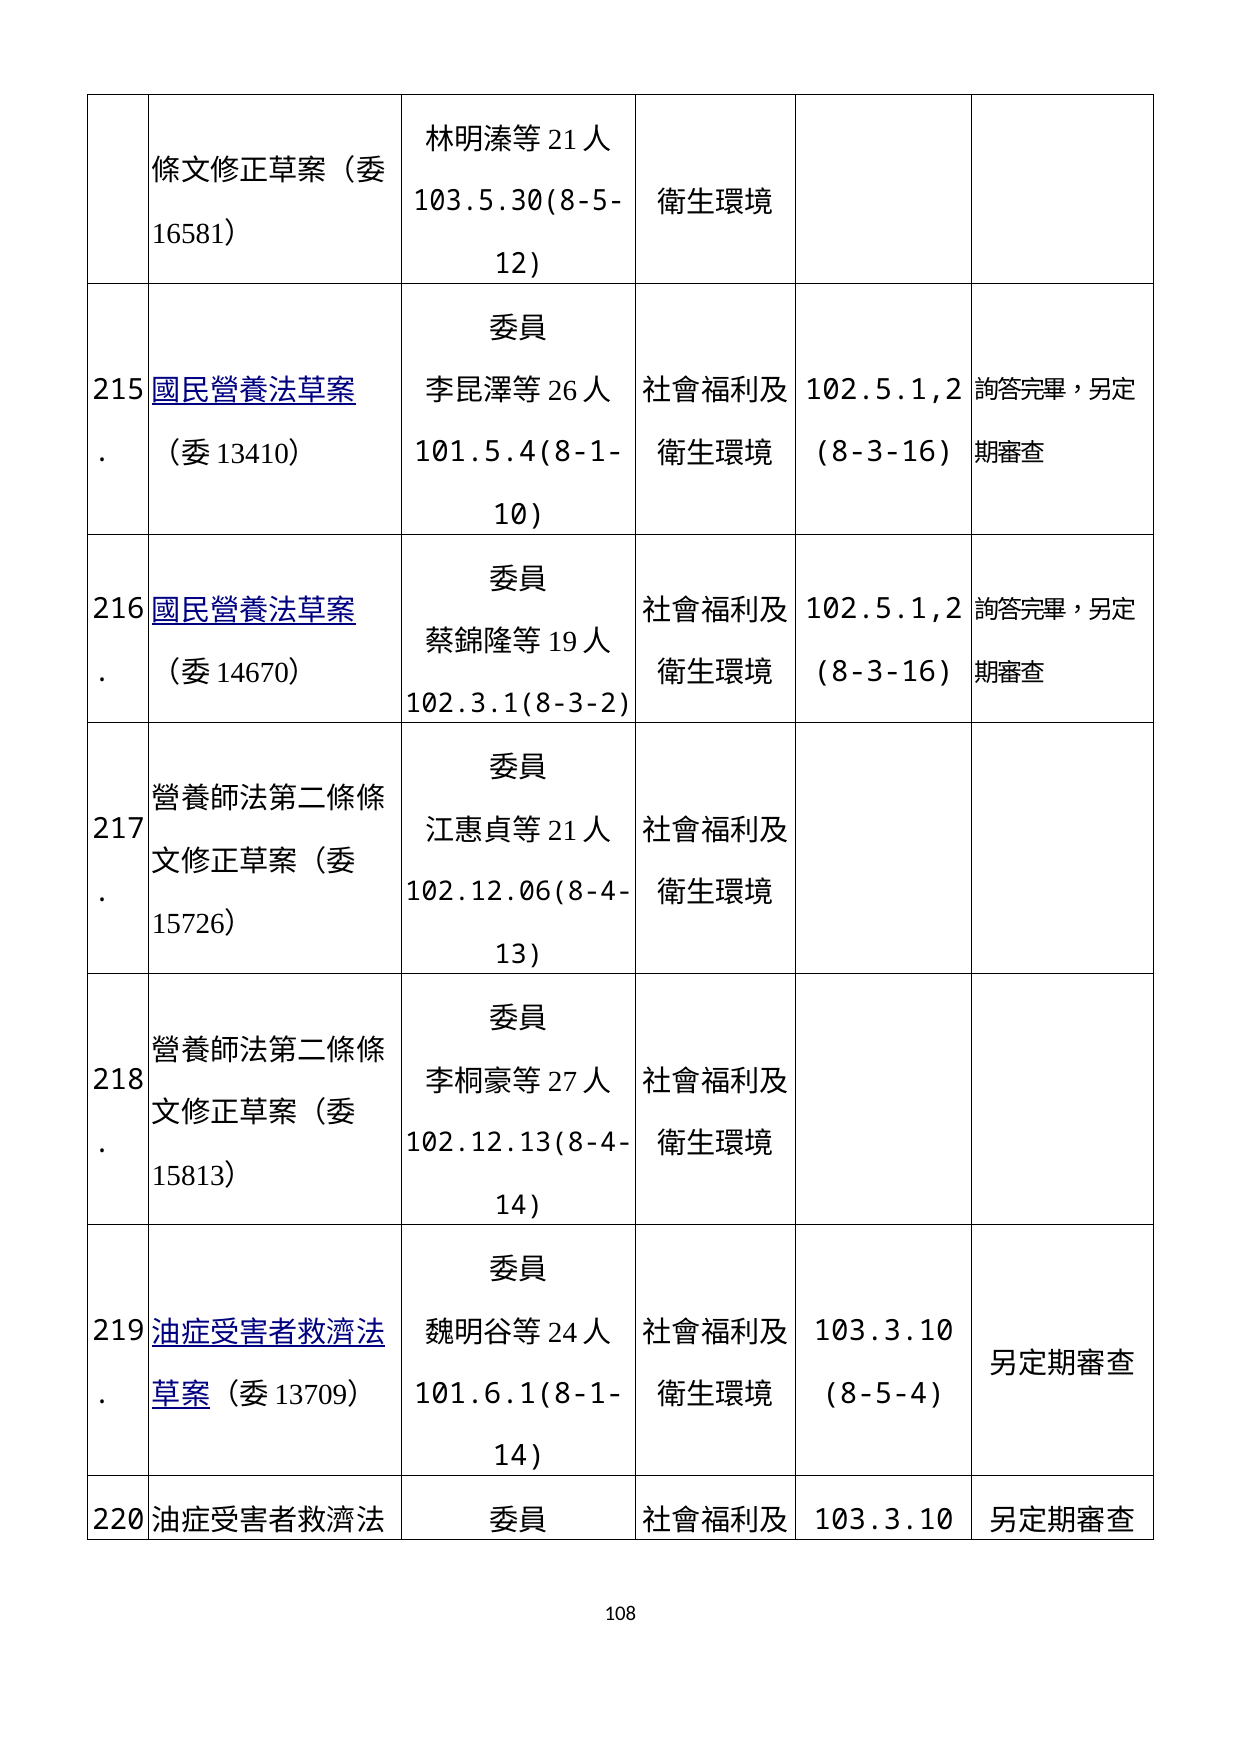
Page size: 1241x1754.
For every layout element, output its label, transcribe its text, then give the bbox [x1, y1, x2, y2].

table_cell 103.3.10 (8-5-4) [796, 1225, 971, 1475]
table_cell [88, 723, 148, 973]
table_cell 委員 李桐豪等27人102.12.13(8-4-14) [402, 974, 635, 1224]
table_cell [972, 723, 1153, 973]
table_cell [972, 974, 1153, 1224]
table_cell 條文修正草案（委16581） [149, 95, 401, 283]
table_cell 委員 魏明谷等24人101.6.1(8-1-14) [402, 1225, 635, 1475]
table_cell 油症受害者救濟法 [149, 1476, 401, 1539]
table_cell 委員 江惠貞等21人102.12.06(8-4-13) [402, 723, 635, 973]
table_cell [88, 1225, 148, 1475]
table_cell 詢答完畢，另定期審查 [972, 535, 1153, 722]
table_cell 另定期審查 [972, 1225, 1153, 1475]
table_cell 102.5.1,2 (8-3-16) [796, 535, 971, 722]
table_cell 營養師法第二條條文修正草案（委15726） [149, 723, 401, 973]
table_cell 衛生環境 [636, 95, 795, 283]
table_cell 102.5.1,2 (8-3-16) [796, 284, 971, 534]
table_cell [796, 723, 971, 973]
table_cell 社會福利及衛生環境 [636, 1225, 795, 1475]
table_cell [796, 95, 971, 283]
table_cell 社會福利及衛生環境 [636, 723, 795, 973]
table_cell [88, 1476, 148, 1539]
table_cell 委員 李昆澤等26人101.5.4(8-1-10) [402, 284, 635, 534]
table_cell 國民營養法草案（委13410） [149, 284, 401, 534]
table_cell 國民營養法草案（委14670） [149, 535, 401, 722]
table_cell [796, 974, 971, 1224]
table_cell [88, 974, 148, 1224]
table_cell 社會福利及衛生環境 [636, 535, 795, 722]
table_cell 委員 [402, 1476, 635, 1539]
table_cell 營養師法第二條條文修正草案（委15813） [149, 974, 401, 1224]
table_cell 103.3.10 [796, 1476, 971, 1539]
table_cell 社會福利及衛生環境 [636, 974, 795, 1224]
table_cell 油症受害者救濟法草案（委13709） [149, 1225, 401, 1475]
table_cell 社會福利及衛生環境 [636, 284, 795, 534]
table_cell 社會福利及 [636, 1476, 795, 1539]
table_cell 另定期審查 [972, 1476, 1153, 1539]
table_cell 詢答完畢，另定期審查 [972, 284, 1153, 534]
table_cell [972, 95, 1153, 283]
table_cell [88, 284, 148, 534]
table_cell 委員 蔡錦隆等19人102.3.1(8-3-2) [402, 535, 635, 722]
table_cell [88, 95, 148, 283]
table_cell 林明溱等21人103.5.30(8-5-12) [402, 95, 635, 283]
table_cell [88, 535, 148, 722]
